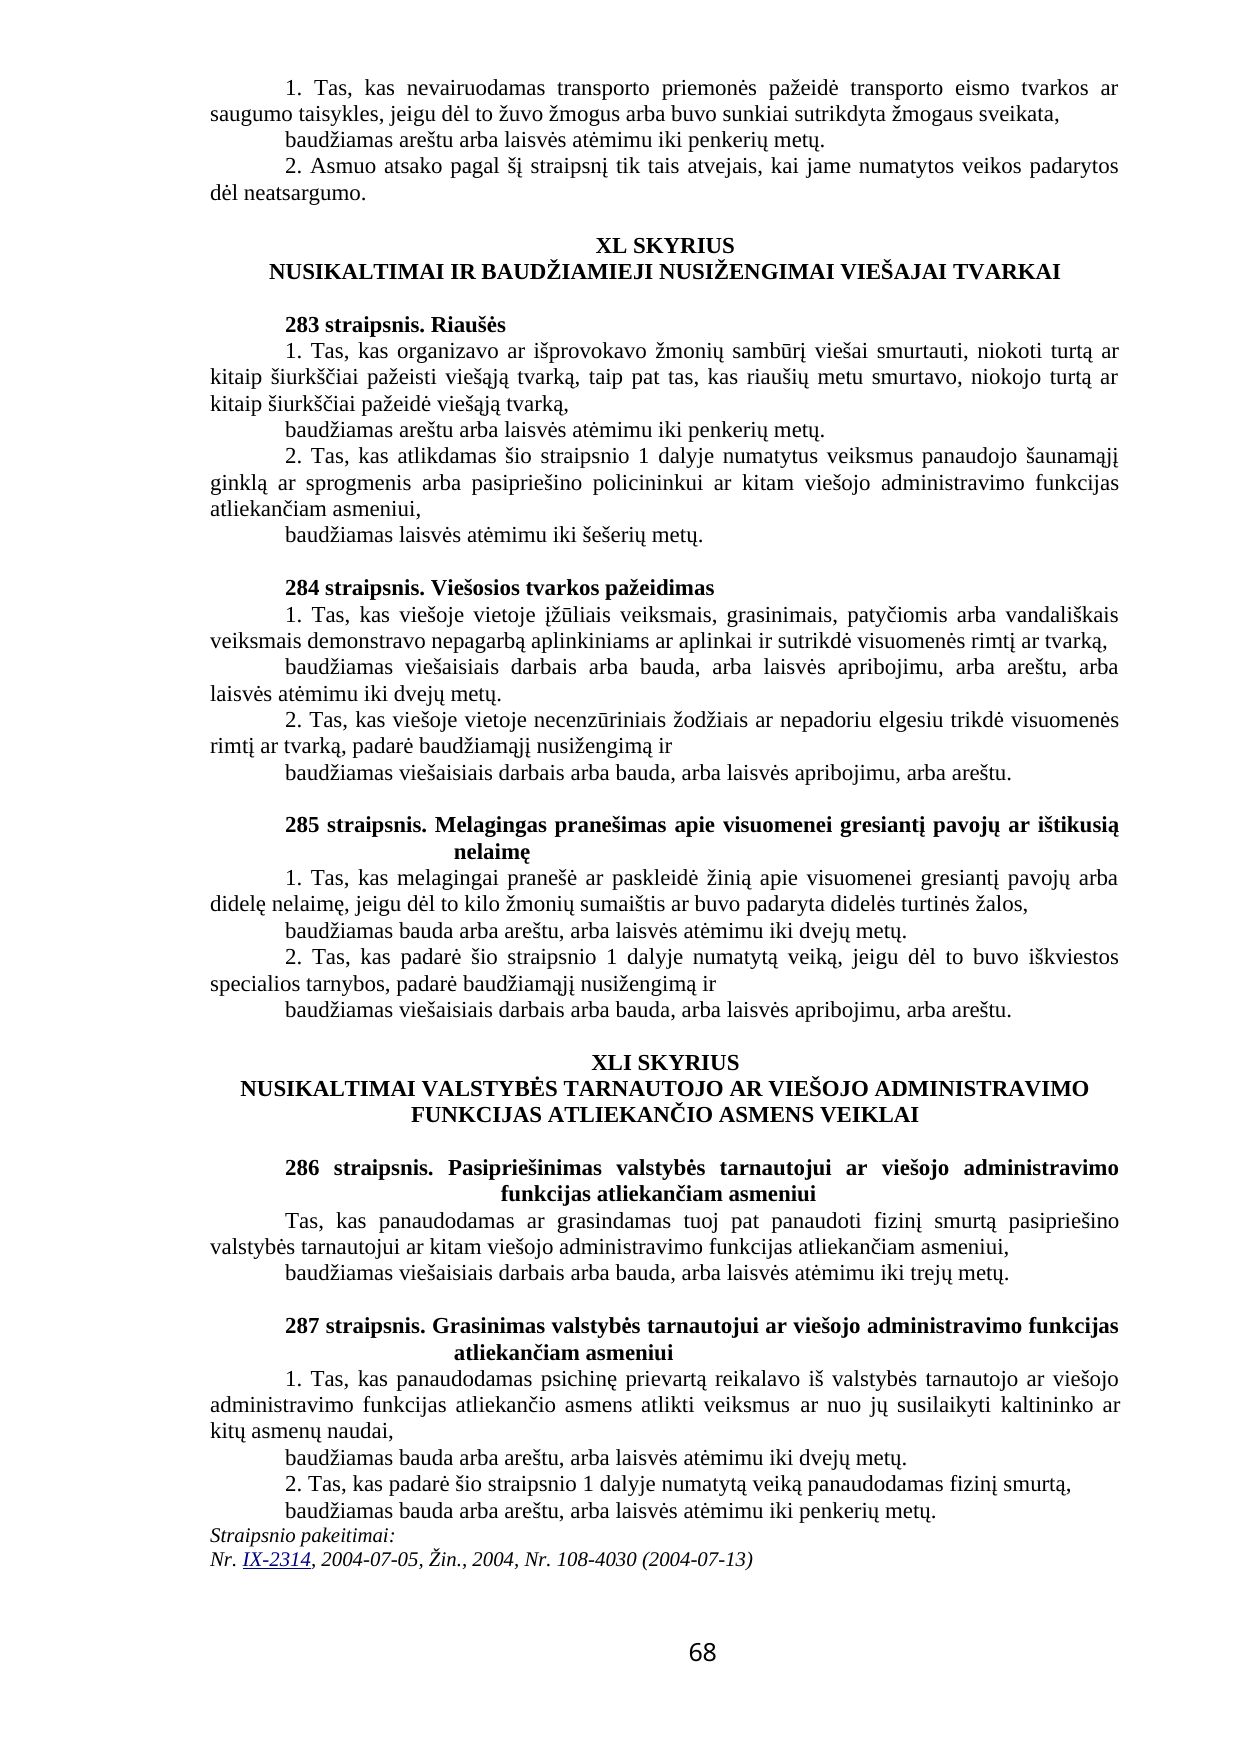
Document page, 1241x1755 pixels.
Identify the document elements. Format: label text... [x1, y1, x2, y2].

text 2. Tas, kas padarė šio straipsnio 1 dalyje numatytą veiką, jeigu dėl to buvo iškviestos specialios tarnybos, padarė baudžiamąjį nusižengimą ir [210, 943, 1120, 996]
text baudžiamas bauda arba areštu, arba laisvės atėmimu iki dvejų metų. [210, 917, 1120, 943]
text Nr. IX-2314, 2004-07-05, Žin., 2004, Nr. 108-4030 (2004-07-13) [210, 1547, 1120, 1571]
text 286 straipsnis. Pasipriešinimas valstybės tarnautojui ar viešojo administravimo funkcijas atliekančiam asmeniui [285, 1154, 1120, 1207]
text baudžiamas areštu arba laisvės atėmimu iki penkerių metų. [210, 126, 1120, 153]
text 2. Tas, kas viešoje vietoje necenzūriniais žodžiais ar nepadoriu elgesiu trikdė visuomenės rimtį ar tvarką, padarė baudžiamąjį nusižengimą ir [210, 706, 1120, 759]
text 1. Tas, kas panaudodamas psichinę prievartą reikalavo iš valstybės tarnautojo ar viešojo administravimo funkcijas atliekančio asmens atlikti veiksmus ar nuo jų susilaikyti kaltininko ar kitų asmenų naudai, [210, 1365, 1120, 1444]
text Tas, kas panaudodamas ar grasindamas tuoj pat panaudoti fizinį smurtą pasipriešino valstybės tarnautojui ar kitam viešojo administravimo funkcijas atliekančiam asmeniui, [210, 1207, 1120, 1259]
text NUSIKALTIMAI VALSTYBĖS TARNAUTOJO AR VIEŠOJO ADMINISTRAVIMO FUNKCIJAS ATLIEKANČIO ASMENS VEIKLAI [210, 1075, 1120, 1128]
text Straipsnio pakeitimai: [210, 1523, 1120, 1547]
text baudžiamas viešaisiais darbais arba bauda, arba laisvės apribojimu, arba areštu. [210, 996, 1120, 1022]
text 283 straipsnis. Riaušės [210, 311, 1120, 337]
text 285 straipsnis. Melagingas pranešimas apie visuomenei gresiantį pavojų ar ištikusią nelaimę [285, 811, 1120, 864]
text baudžiamas viešaisiais darbais arba bauda, arba laisvės atėmimu iki trejų metų. [210, 1259, 1120, 1286]
text baudžiamas bauda arba areštu, arba laisvės atėmimu iki dvejų metų. [210, 1444, 1120, 1470]
text 1. Tas, kas organizavo ar išprovokavo žmonių sambūrį viešai smurtauti, niokoti turtą ar kitaip šiurkščiai pažeisti viešąją tvarką, taip pat tas, kas riaušių metu smurtavo, niokojo turtą ar kitaip šiurkščiai pažeidė viešąją tvarką, [210, 337, 1120, 416]
text NUSIKALTIMAI IR BAUDŽIAMIEJI NUSIŽENGIMAI VIEŠAJAI TVARKAI [210, 258, 1120, 284]
text baudžiamas viešaisiais darbais arba bauda, arba laisvės apribojimu, arba areštu, arba laisvės atėmimu iki dvejų metų. [210, 653, 1120, 706]
text XLI SKYRIUS [210, 1049, 1120, 1075]
text 1. Tas, kas viešoje vietoje įžūliais veiksmais, grasinimais, patyčiomis arba vandališkais veiksmais demonstravo nepagarbą aplinkiniams ar aplinkai ir sutrikdė visuomenės rimtį ar tvarką, [210, 601, 1120, 653]
text 2. Tas, kas atlikdamas šio straipsnio 1 dalyje numatytus veiksmus panaudojo šaunamąjį ginklą ar sprogmenis arba pasipriešino policininkui ar kitam viešojo administravimo funkcijas atliekančiam asmeniui, [210, 442, 1120, 522]
text baudžiamas laisvės atėmimu iki šešerių metų. [210, 522, 1120, 548]
text 1. Tas, kas nevairuodamas transporto priemonės pažeidė transporto eismo tvarkos ar saugumo taisykles, jeigu dėl to žuvo žmogus arba buvo sunkiai sutrikdyta žmogaus sveikata, [210, 73, 1120, 126]
text 287 straipsnis. Grasinimas valstybės tarnautojui ar viešojo administravimo funkcijas atliekančiam asmeniui [285, 1312, 1120, 1365]
text XL SKYRIUS [210, 232, 1120, 258]
text baudžiamas viešaisiais darbais arba bauda, arba laisvės apribojimu, arba areštu. [210, 759, 1120, 785]
text baudžiamas bauda arba areštu, arba laisvės atėmimu iki penkerių metų. [210, 1497, 1120, 1523]
text 2. Tas, kas padarė šio straipsnio 1 dalyje numatytą veiką panaudodamas fizinį smurtą, [210, 1470, 1120, 1497]
text 2. Asmuo atsako pagal šį straipsnį tik tais atvejais, kai jame numatytos veikos padarytos dėl neatsargumo. [210, 153, 1120, 205]
text 284 straipsnis. Viešosios tvarkos pažeidimas [210, 574, 1120, 601]
text baudžiamas areštu arba laisvės atėmimu iki penkerių metų. [210, 416, 1120, 442]
text 1. Tas, kas melagingai pranešė ar paskleidė žinią apie visuomenei gresiantį pavojų arba didelę nelaimę, jeigu dėl to kilo žmonių sumaištis ar buvo padaryta didelės turtinės žalos, [210, 864, 1120, 917]
